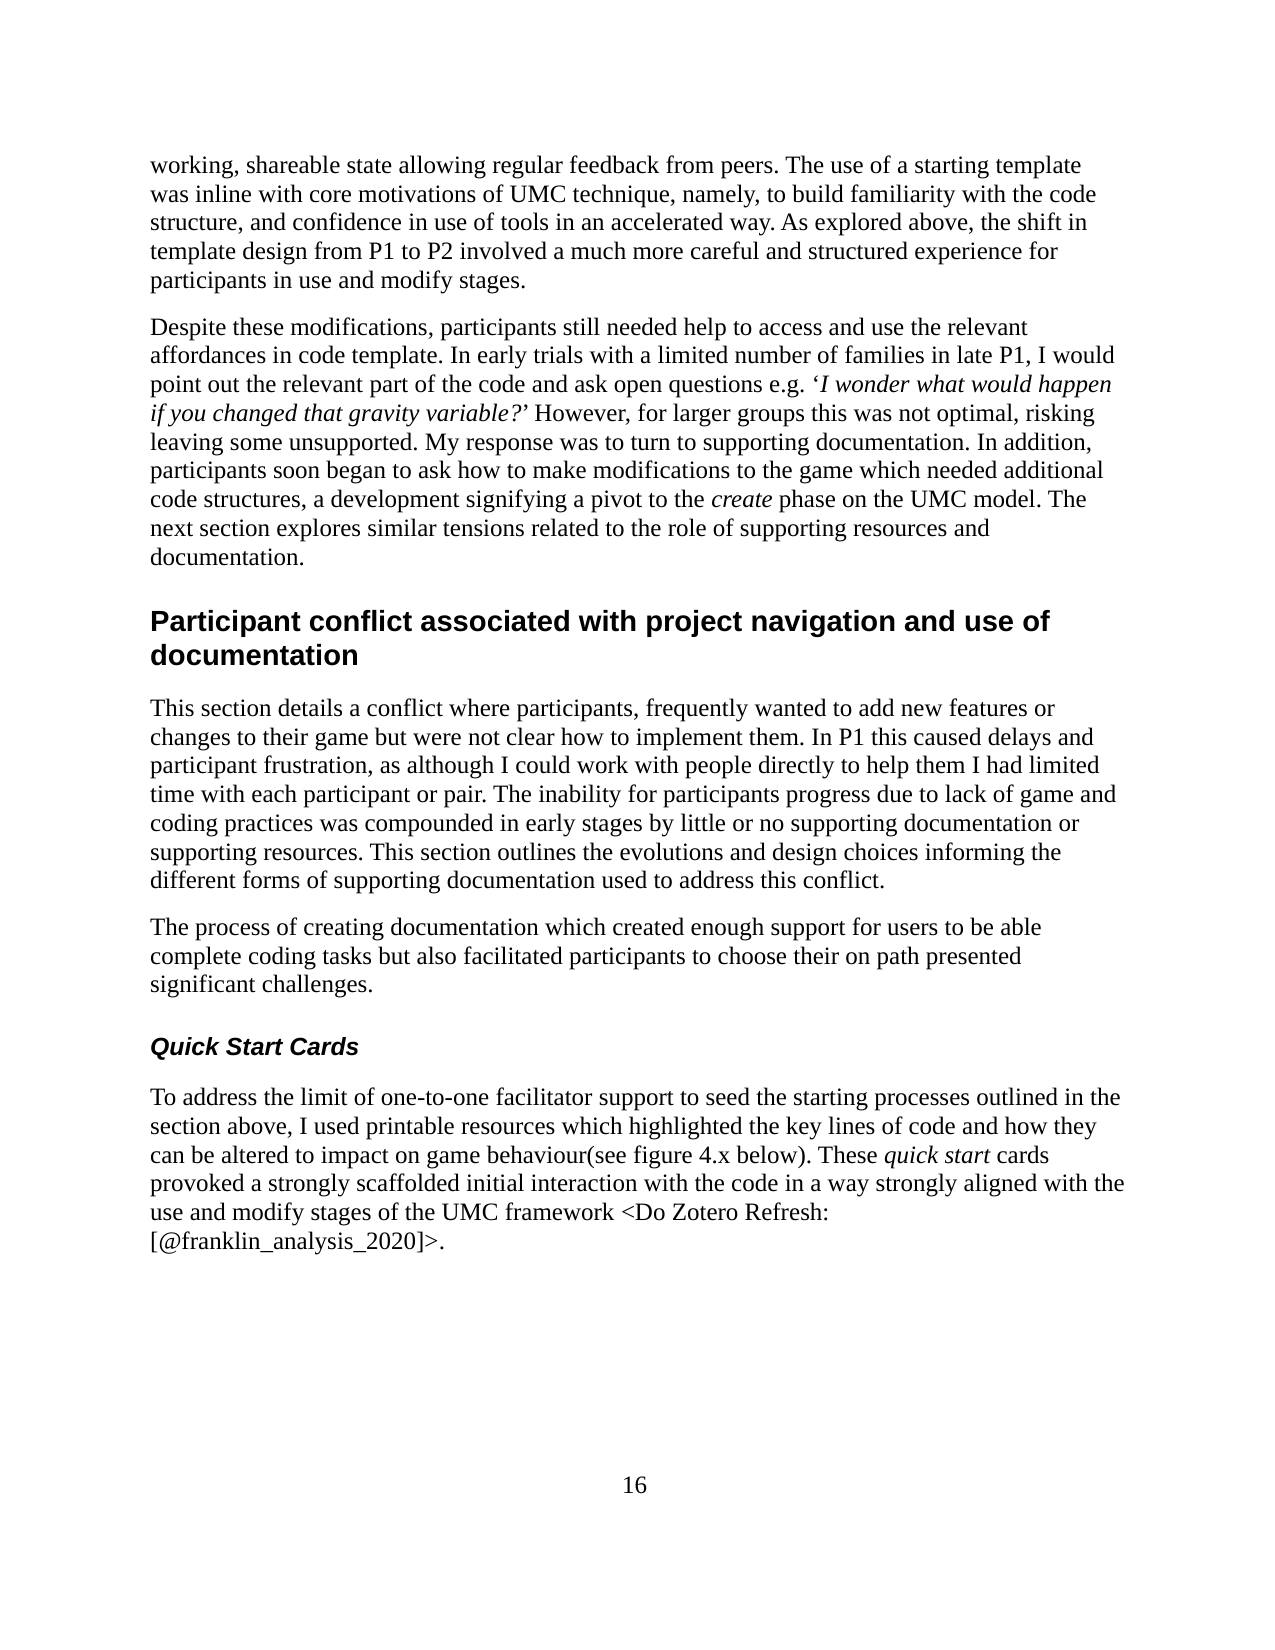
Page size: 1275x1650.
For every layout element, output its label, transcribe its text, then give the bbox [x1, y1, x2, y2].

text working, shareable state allowing regular feedback from peers. The use of a starting template was inline with core motivations of UMC technique, namely, to build familiarity with the code structure, and confidence in use of tools in an accelerated way. As explored above, the shift in template design from P1 to P2 involved a much more careful and structured experience for participants in use and modify stages. [150, 150, 1125, 294]
text This section details a conflict where participants, frequently wanted to add new features or changes to their game but were not clear how to implement them. In P1 this caused delays and participant frustration, as although I could work with people directly to help them I had limited time with each participant or pair. The inability for participants progress due to lack of game and coding practices was compounded in early stages by little or no supporting documentation or supporting resources. This section outlines the evolutions and design choices informing the different forms of supporting documentation used to address this conflict. [150, 693, 1125, 894]
subtitle Participant conflict associated with project navigation and use of documentation [150, 604, 1125, 671]
text To address the limit of one-to-one facilitator support to seed the starting processes outlined in the section above, I used printable resources which highlighted the key lines of code and how they can be altered to impact on game behaviour(see figure 4.x below). These quick start cards provoked a strongly scaffolded initial interaction with the code in a way strongly aligned with the use and modify stages of the UMC framework <Do Zotero Refresh: [@franklin_analysis_2020]>. [150, 1082, 1125, 1255]
text Despite these modifications, participants still needed help to access and use the relevant affordances in code template. In early trials with a limited number of families in late P1, I would point out the relevant part of the code and ask open questions e.g. ‘I wonder what would happen if you changed that gravity variable?’ However, for larger groups this was not optimal, risking leaving some unsupported. My response was to turn to supporting documentation. In addition, participants soon began to ask how to make modifications to the game which needed additional code structures, a development signifying a pivot to the create phase on the UMC model. The next section explores similar tensions related to the role of supporting resources and documentation. [150, 312, 1125, 570]
text The process of creating documentation which created enough support for users to be able complete coding tasks but also facilitated participants to choose their on path presented significant challenges. [150, 912, 1125, 998]
subtitle Quick Start Cards [150, 1032, 1125, 1061]
